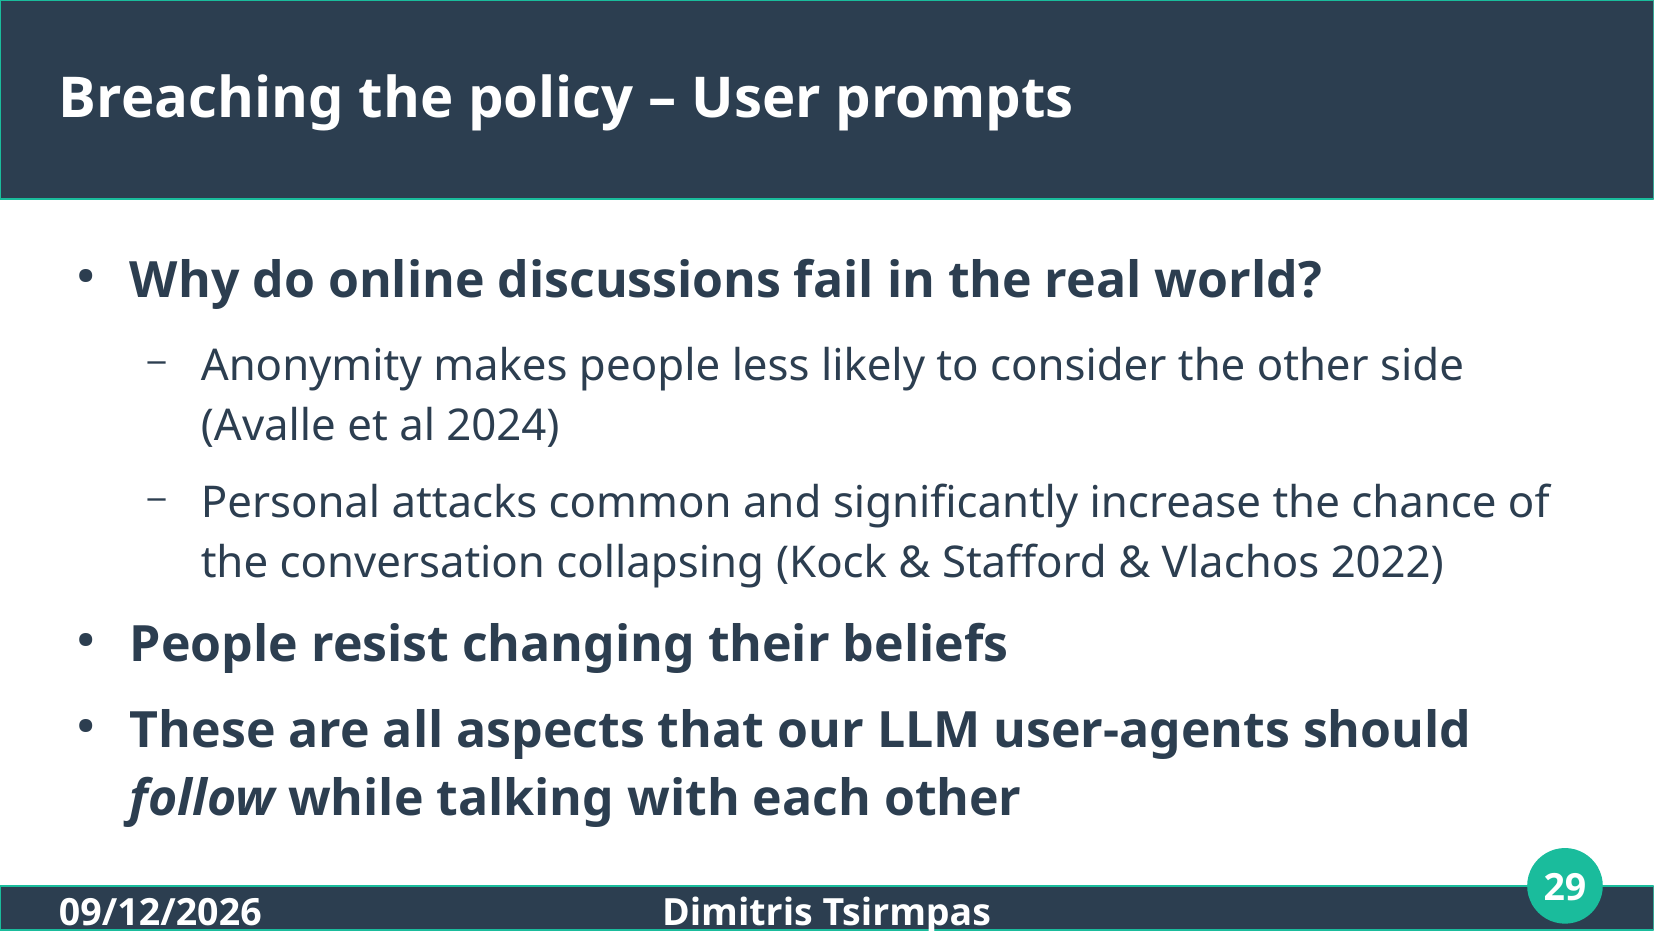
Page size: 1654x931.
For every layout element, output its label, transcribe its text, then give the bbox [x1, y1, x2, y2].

list Why do online discussions fail in the real world? Anonymity makes people less likely to consider the other side (Avalle et al 2024) Personal attacks common and significantly increase the chance of the conversation collapsing (Kock & Stafford & Vlachos 2022) People resist changing their beliefs These are all aspects that our LLM user-agents should follow while talking with each other [59, 243, 1595, 864]
title Breaching the policy – User prompts [59, 37, 1595, 155]
